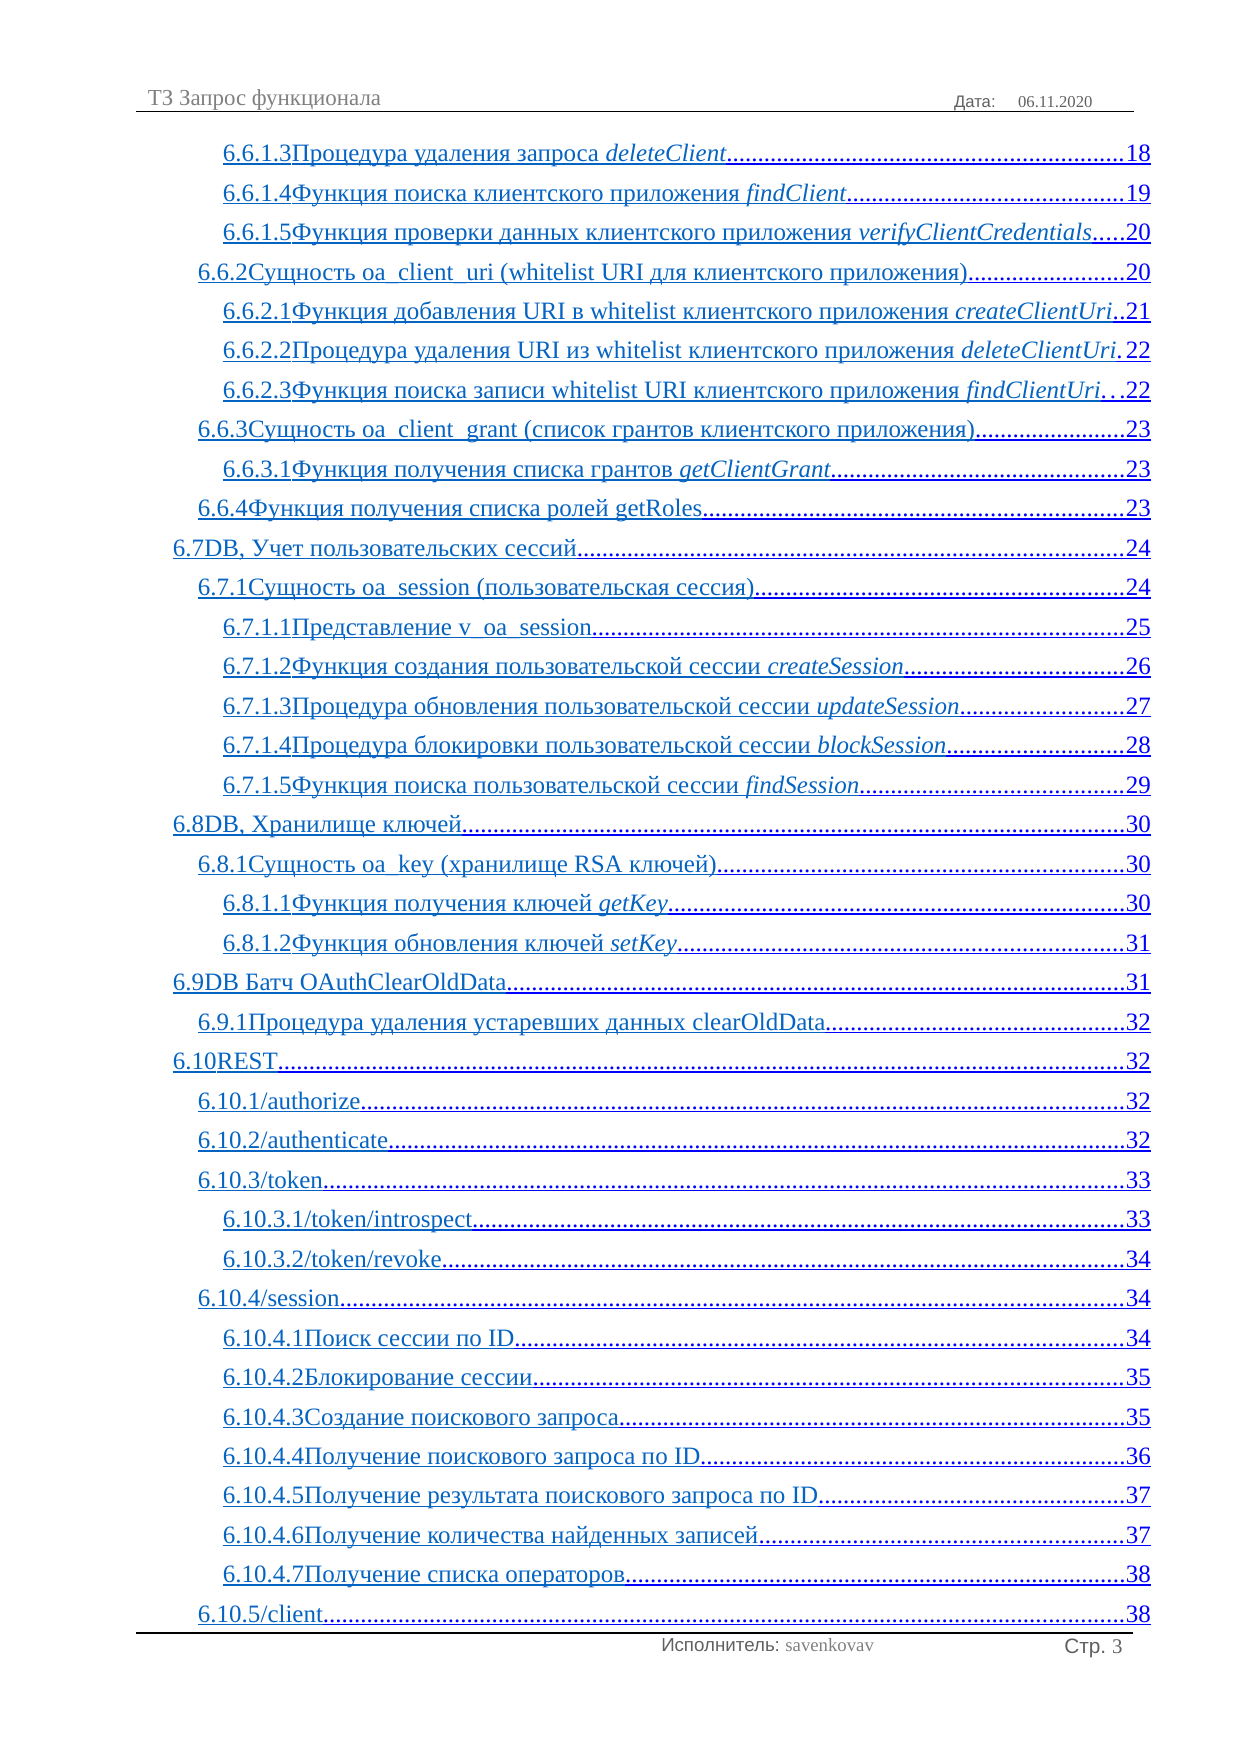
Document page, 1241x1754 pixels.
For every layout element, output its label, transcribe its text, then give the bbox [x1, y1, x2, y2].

text 6.9.1 Процедура удаления устаревших данных clearOldData 32 [198, 1007, 1152, 1036]
text 6.8 DB, Хранилище ключей 30 [173, 809, 1152, 838]
text 6.10.4 /session 34 [198, 1283, 1152, 1312]
text 6.9 DB Батч OAuthClearOldData 31 [173, 967, 1152, 996]
text 6.7.1 Сущность oa_session (пользовательская сессия) 24 [198, 572, 1152, 602]
text 6.10.4.6 Получение количества найденных записей 37 [223, 1520, 1152, 1549]
text 6.10.4.4 Получение поискового запроса по ID 36 [223, 1441, 1152, 1470]
text 6.7.1.1 Представление v_oa_session 25 [223, 612, 1152, 641]
text 6.10.5 /client 38 [198, 1599, 1152, 1628]
text 6.6.2.3 Функция поиска записи whitelist URI клиентского приложения findClientUri 22 [223, 375, 1152, 404]
text 6.6.1.4 Функция поиска клиентского приложения findClient 19 [223, 178, 1152, 207]
text 6.7.1.2 Функция создания пользовательской сессии createSession 26 [223, 651, 1152, 681]
text 6.7 DB, Учет пользовательских сессий 24 [173, 533, 1152, 562]
text 6.10.4.2 Блокирование сессии 35 [223, 1362, 1152, 1391]
text 6.10.3.1 /token/introspect 33 [223, 1204, 1152, 1233]
text 6.6.1.5 Функция проверки данных клиентского приложения verifyClientCredentials 20 [223, 217, 1152, 246]
text 6.8.1 Сущность oa_key (хранилище RSA ключей) 30 [198, 849, 1152, 878]
text 6.10.4.3 Создание поискового запроса 35 [223, 1402, 1152, 1431]
text 6.10 REST 32 [173, 1046, 1152, 1075]
text 6.6.2.2 Процедура удаления URI из whitelist клиентского приложения deleteClientUri 22 [223, 336, 1152, 365]
text 6.6.1.3 Процедура удаления запроса deleteClient 18 [223, 138, 1152, 167]
text 6.10.3.2 /token/revoke 34 [223, 1244, 1152, 1273]
text 6.10.4.7 Получение списка операторов 38 [223, 1559, 1152, 1588]
text 6.10.1 /authorize 32 [198, 1086, 1152, 1115]
text 6.10.2 /authenticate 32 [198, 1125, 1152, 1154]
text 6.6.3 Сущность oa_client_grant (список грантов клиентского приложения) 23 [198, 414, 1152, 444]
text 6.10.4.1 Поиск сессии по ID 34 [223, 1323, 1152, 1352]
text 6.6.4 Функция получения списка ролей getRoles 23 [198, 493, 1152, 523]
text 6.7.1.5 Функция поиска пользовательской сессии findSession 29 [223, 770, 1152, 799]
text 6.8.1.2 Функция обновления ключей setKey 31 [223, 928, 1152, 957]
text 6.10.4.5 Получение результата поискового запроса по ID 37 [223, 1481, 1152, 1509]
text 6.7.1.4 Процедура блокировки пользовательской сессии blockSession 28 [223, 730, 1152, 759]
text 6.6.2 Сущность oa_client_uri (whitelist URI для клиентского приложения) 20 [198, 257, 1152, 286]
text 6.6.2.1 Функция добавления URI в whitelist клиентского приложения createClientUri 21 [223, 296, 1152, 325]
text 6.8.1.1 Функция получения ключей getKey 30 [223, 888, 1152, 917]
text 6.7.1.3 Процедура обновления пользовательской сессии updateSession 27 [223, 691, 1152, 720]
text 6.10.3 /token 33 [198, 1165, 1152, 1194]
text 6.6.3.1 Функция получения списка грантов getClientGrant 23 [223, 454, 1152, 483]
